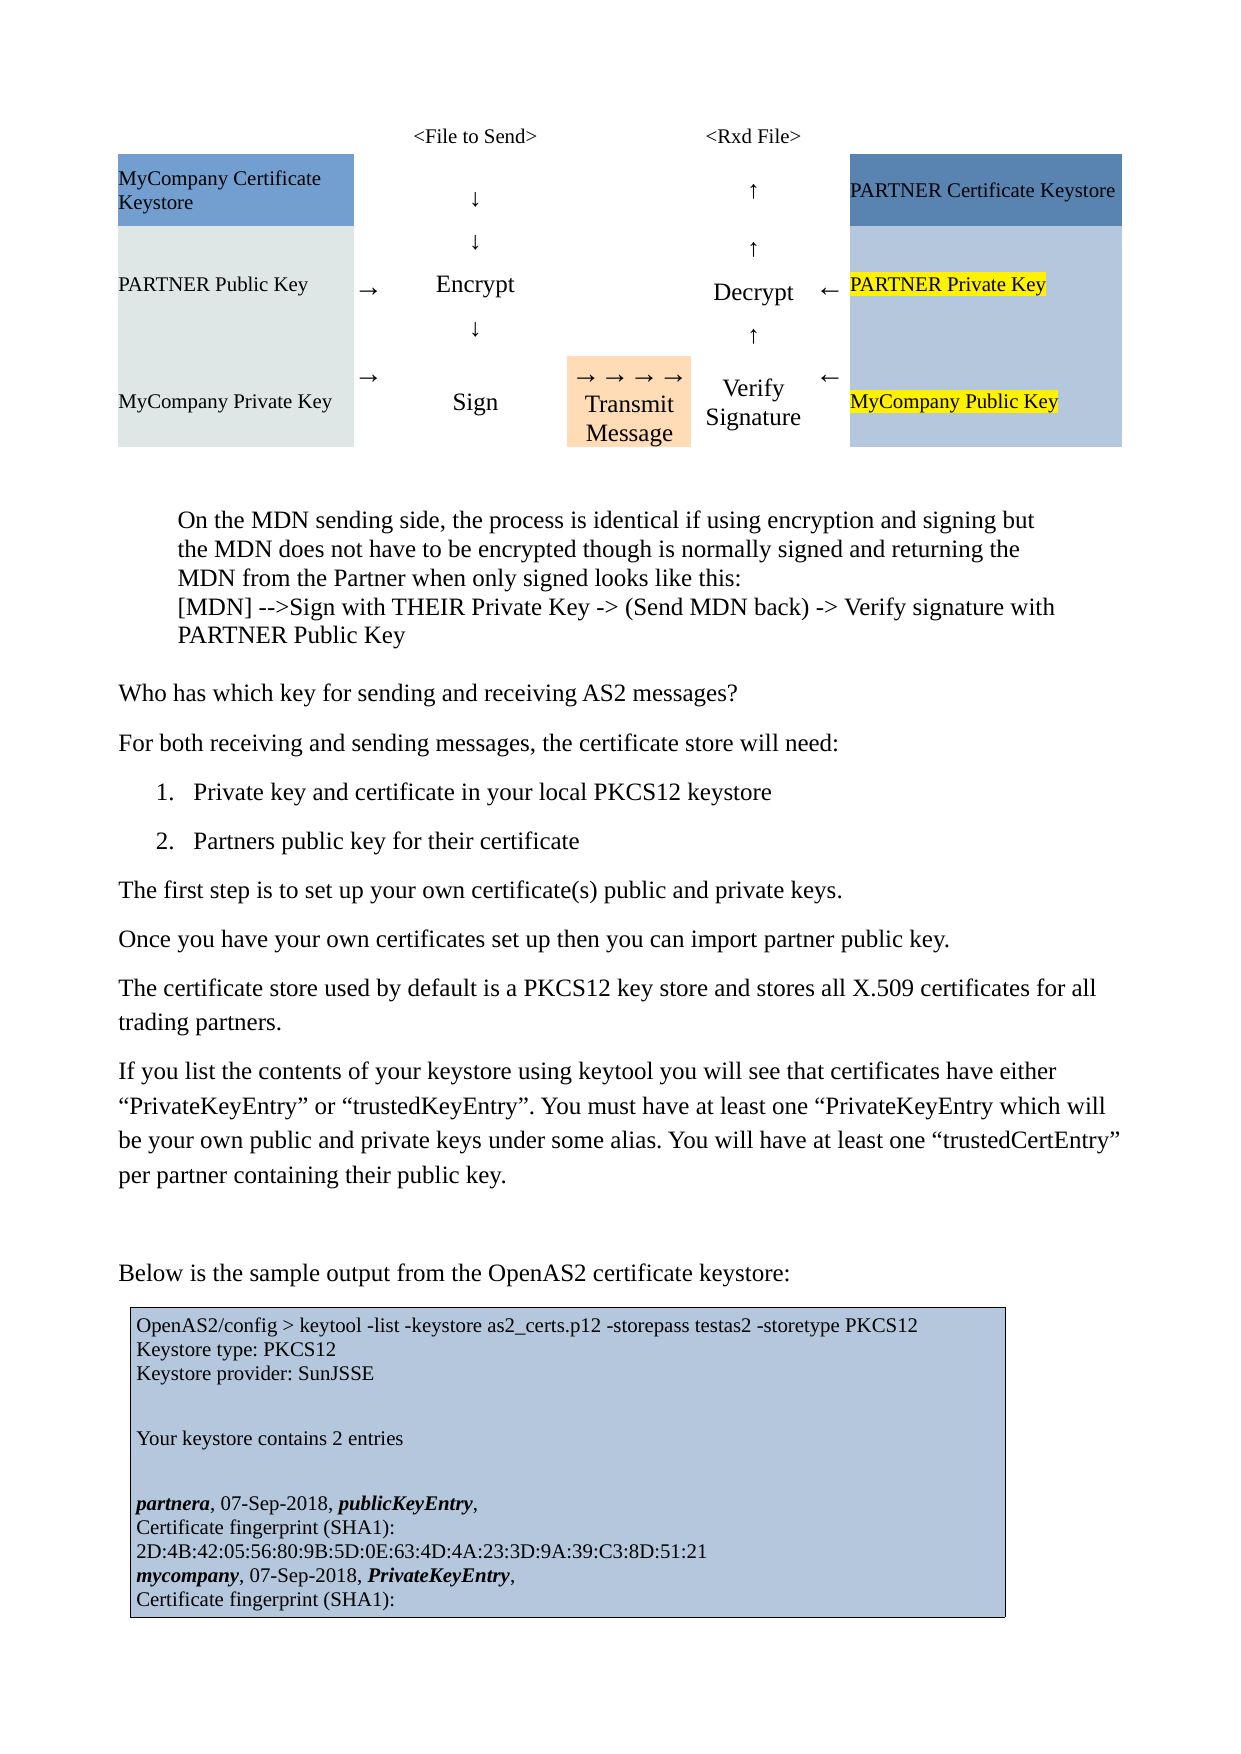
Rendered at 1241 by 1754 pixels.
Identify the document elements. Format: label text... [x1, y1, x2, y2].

table_cell Your keystore contains 2 entries [131, 1420, 1005, 1485]
table_cell [118, 226, 354, 269]
text Below is the sample output from the OpenAS2 certificate keystore: [118, 1258, 1122, 1287]
table_cell partnera, 07-Sep-2018, publicKeyEntry, Certificate fingerprint (SHA1): 2D:4B:42:05:56:80:9B:5D:0E:63:4D:4A:23:3D:9A:39:C3:8D:51:21 mycompany, 07-Sep-2018, PrivateKeyEntry, Certificate fingerprint (SHA1): [131, 1485, 1005, 1617]
table_cell MyCompany Public Key [850, 356, 1122, 447]
table_cell MyCompany Private Key [118, 356, 354, 447]
text For both receiving and sending messages, the certificate store will need: [118, 728, 1122, 756]
table_cell [567, 154, 691, 226]
table_cell [354, 313, 383, 356]
table_cell [815, 313, 850, 356]
table_cell [118, 313, 354, 356]
text The first step is to set up your own certificate(s) public and private keys. [118, 875, 1122, 903]
table_header [850, 118, 1122, 154]
table_header [354, 118, 383, 154]
table_cell Encrypt [384, 269, 567, 313]
text Once you have your own certificates set up then you can import partner public key. [118, 924, 1122, 953]
table_cell [567, 313, 691, 356]
table_cell [850, 226, 1122, 269]
table_cell ← [815, 356, 850, 447]
table_header [815, 118, 850, 154]
table_cell PARTNER Certificate Keystore [850, 154, 1122, 226]
table_cell ↑ [691, 226, 815, 269]
table_header <File to Send> [384, 118, 567, 154]
table_header [567, 118, 691, 154]
table_cell Sign [384, 356, 567, 447]
table_cell ← [815, 269, 850, 313]
table_cell [567, 269, 691, 313]
text On the MDN sending side, the process is identical if using encryption and signing but the MDN does not have to be encrypted though is normally signed and returning the MDN from the Partner when only signed looks like this: [MDN] -->Sign with THEIR Private Key -> (Send MDN back) -> Verify signature with PARTNER Public Key [177, 505, 1063, 649]
text The certificate store used by default is a PKCS12 key store and stores all X.509 certificates for all trading partners. [118, 973, 1122, 1036]
table_cell Decrypt [691, 269, 815, 313]
table_cell [850, 313, 1122, 356]
table_cell →→→→ Transmit Message [567, 356, 691, 447]
table_cell [567, 226, 691, 269]
table_cell [815, 226, 850, 269]
table_cell ↑ [691, 313, 815, 356]
table_cell → [354, 269, 383, 313]
table_cell [354, 154, 383, 226]
table_cell ↓ [384, 313, 567, 356]
table_cell PARTNER Public Key [118, 269, 354, 313]
table_header [118, 118, 354, 154]
table_cell [354, 226, 383, 269]
table_cell → [354, 356, 383, 447]
table_cell Verify Signature [691, 356, 815, 447]
table_cell ↑ [691, 154, 815, 226]
table_cell [815, 154, 850, 226]
table_header <Rxd File> [691, 118, 815, 154]
text If you list the contents of your keystore using keytool you will see that certificates have either “PrivateKeyEntry” or “trustedKeyEntry”. You must have at least one “PrivateKeyEntry which will be your own public and private keys under some alias. You will have at least one “trustedCertEntry” per partner containing their public key. [118, 1056, 1122, 1189]
list Private key and certificate in your local PKCS12 keystore [156, 777, 1122, 805]
list Partners public key for their certificate [156, 826, 1122, 854]
table_cell ↓ [384, 226, 567, 269]
table_cell ↓ [384, 154, 567, 226]
table_cell MyCompany Certificate Keystore [118, 154, 354, 226]
table_cell PARTNER Private Key [850, 269, 1122, 313]
text Who has which key for sending and receiving AS2 messages? [118, 678, 1122, 707]
table_header OpenAS2/config > keytool -list -keystore as2_certs.p12 -storepass testas2 -storetype PKCS12 Keystore type: PKCS12 Keystore provider: SunJSSE [131, 1308, 1005, 1420]
